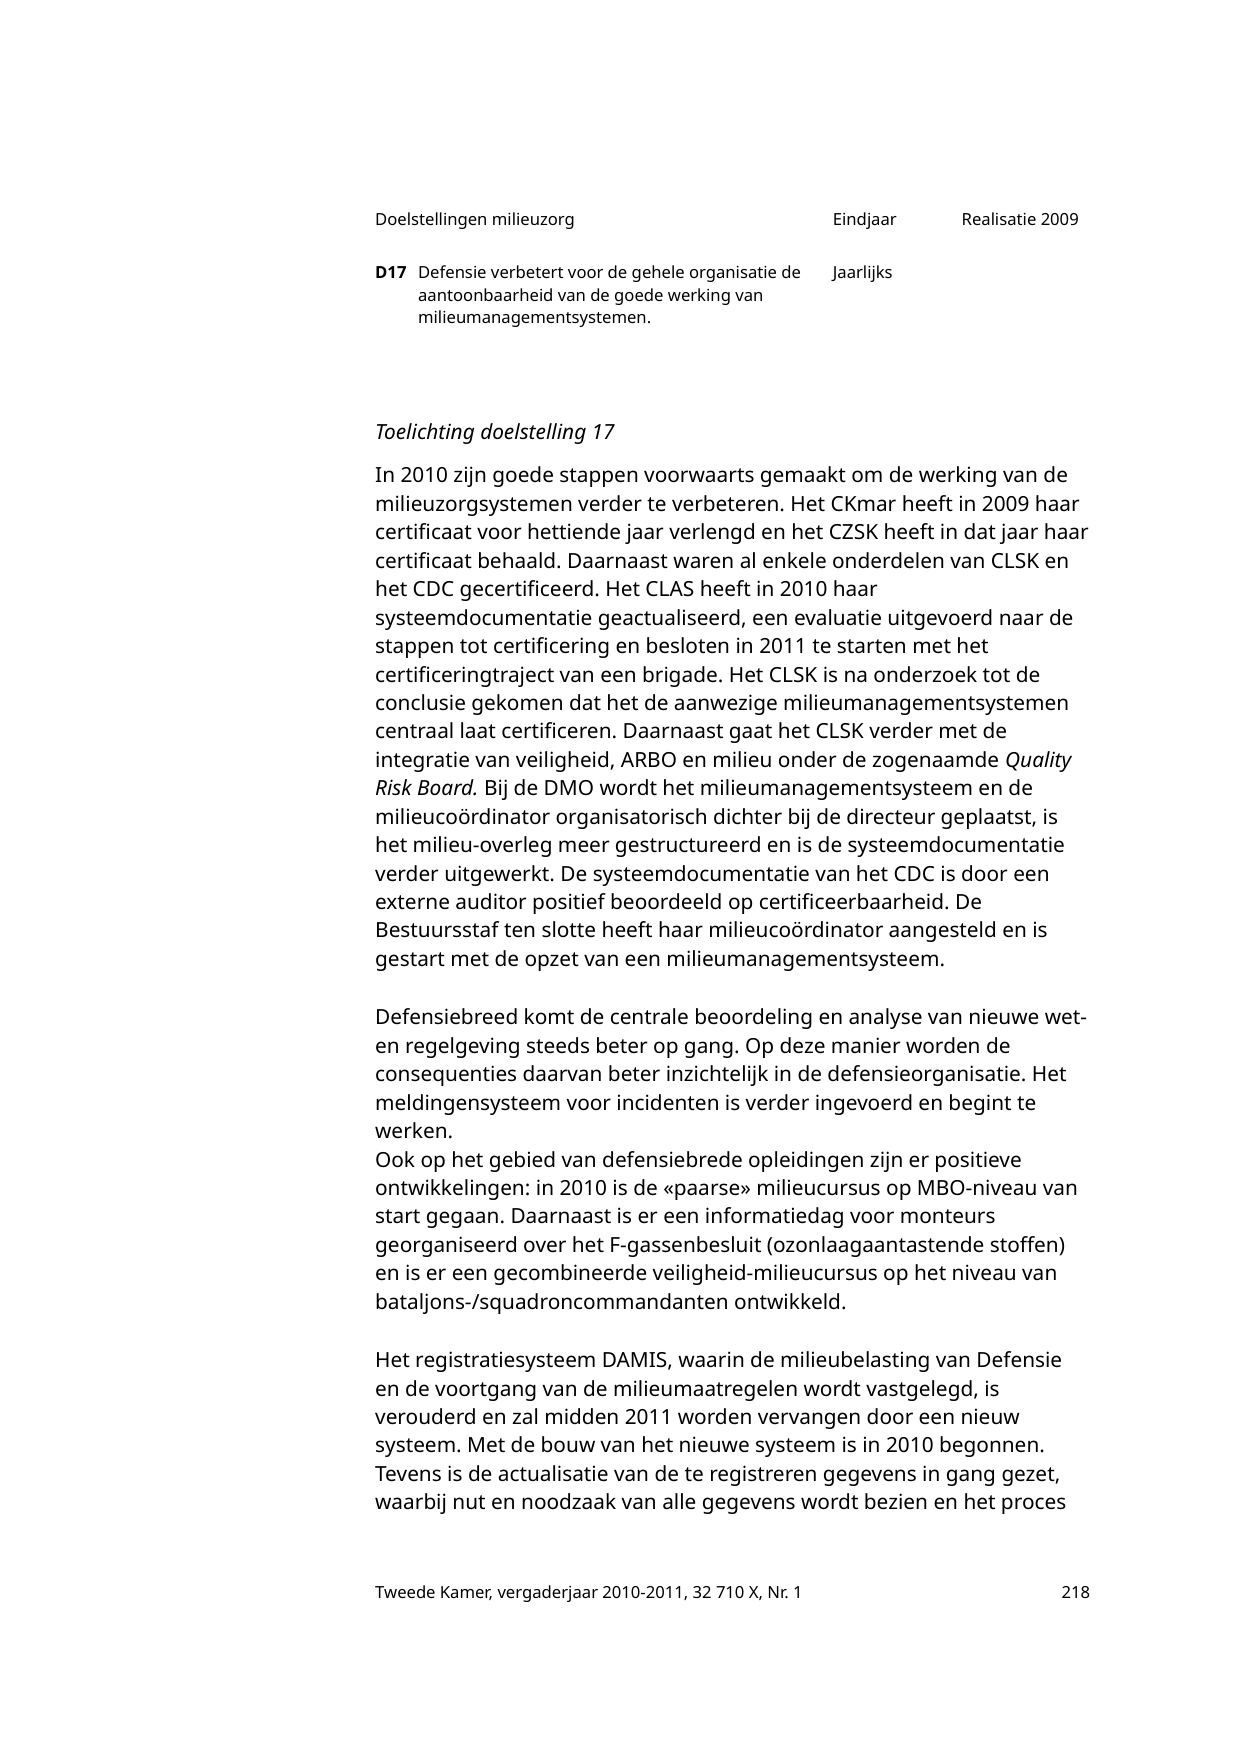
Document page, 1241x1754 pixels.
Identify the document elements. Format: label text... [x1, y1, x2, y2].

text Ook op het gebied van defensiebrede opleidingen zijn er positieve ontwikkelingen: in 2010 is de «paarse» milieucursus op MBO-niveau van start gegaan. Daarnaast is er een informatiedag voor monteurs georganiseerd over het F-gassenbesluit (ozonlaagaantastende stoffen) en is er een gecombineerde veiligheid-milieucursus op het niveau van bataljons-/squadroncommandanten ontwikkeld. [375, 1145, 1090, 1315]
table_cell [961, 261, 1090, 359]
table_cell Jaarlijks [833, 261, 961, 359]
table_header Realisatie 2009 [961, 208, 1090, 261]
table_header Eindjaar [833, 208, 961, 261]
text In 2010 zijn goede stappen voorwaarts gemaakt om de werking van de milieuzorgsystemen verder te verbeteren. Het CKmar heeft in 2009 haar certificaat voor hettiende jaar verlengd en het CZSK heeft in dat jaar haar certificaat behaald. Daarnaast waren al enkele onderdelen van CLSK en het CDC gecertificeerd. Het CLAS heeft in 2010 haar systeemdocumentatie geactualiseerd, een evaluatie uitgevoerd naar de stappen tot certificering en besloten in 2011 te starten met het certificeringtraject van een brigade. Het CLSK is na onderzoek tot de conclusie gekomen dat het de aanwezige milieumanagementsystemen centraal laat certificeren. Daarnaast gaat het CLSK verder met de integratie van veiligheid, ARBO en milieu onder de zogenaamde Quality Risk Board. Bij de DMO wordt het milieumanagementsysteem en de milieucoördinator organisatorisch dichter bij de directeur geplaatst, is het milieu-overleg meer gestructureerd en is de systeemdocumentatie verder uitgewerkt. De systeemdocumentatie van het CDC is door een externe auditor positief beoordeeld op certificeerbaarheid. De Bestuursstaf ten slotte heeft haar milieucoördinator aangesteld en is gestart met de opzet van een milieumanagementsysteem. [375, 461, 1090, 972]
text Toelichting doelstelling 17 [375, 417, 1090, 446]
text Het registratiesysteem DAMIS, waarin de milieubelasting van Defensie en de voortgang van de milieumaatregelen wordt vastgelegd, is verouderd en zal midden 2011 worden vervangen door een nieuw systeem. Met de bouw van het nieuwe systeem is in 2010 begonnen. Tevens is de actualisatie van de te registreren gegevens in gang gezet, waarbij nut en noodzaak van alle gegevens wordt bezien en het proces [375, 1345, 1090, 1516]
table_header Doelstellingen milieuzorg [375, 208, 833, 261]
table_cell D17 [375, 261, 418, 359]
table_cell Defensie verbetert voor de gehele organisatie de aantoonbaarheid van de goede werking van milieumanagementsystemen. [418, 261, 833, 359]
text Defensiebreed komt de centrale beoordeling en analyse van nieuwe wet- en regelgeving steeds beter op gang. Op deze manier worden de consequenties daarvan beter inzichtelijk in de defensieorganisatie. Het meldingensysteem voor incidenten is verder ingevoerd en begint te werken. [375, 1002, 1090, 1145]
